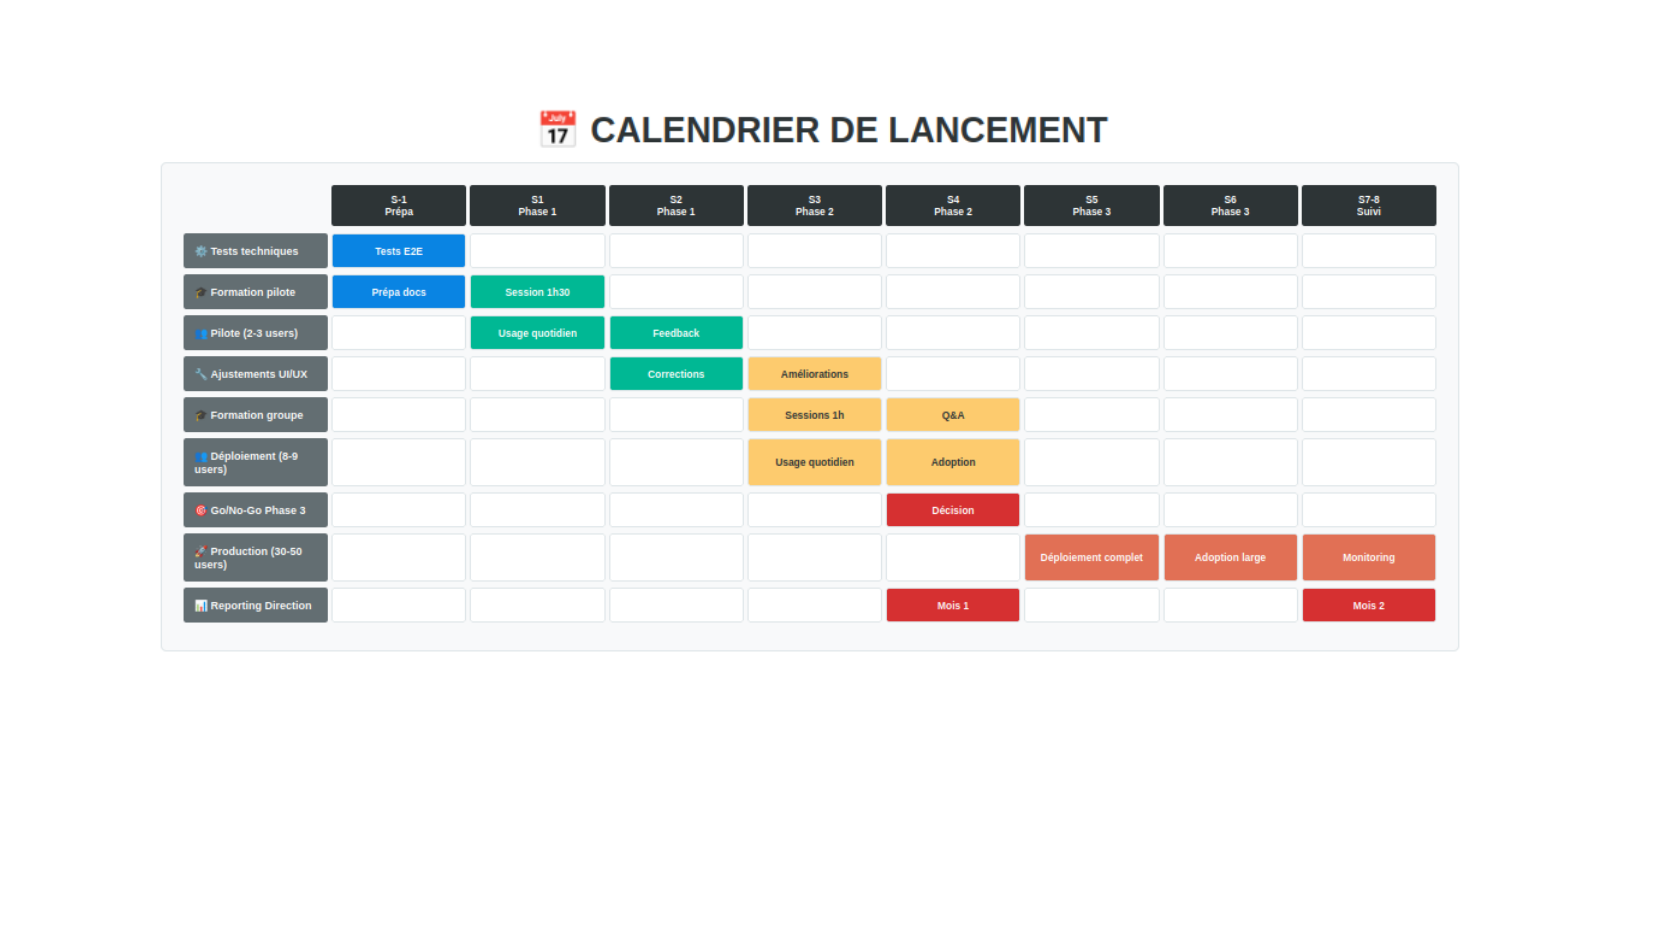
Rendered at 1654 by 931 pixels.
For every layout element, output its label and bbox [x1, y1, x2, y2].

picture [150, 106, 1463, 660]
